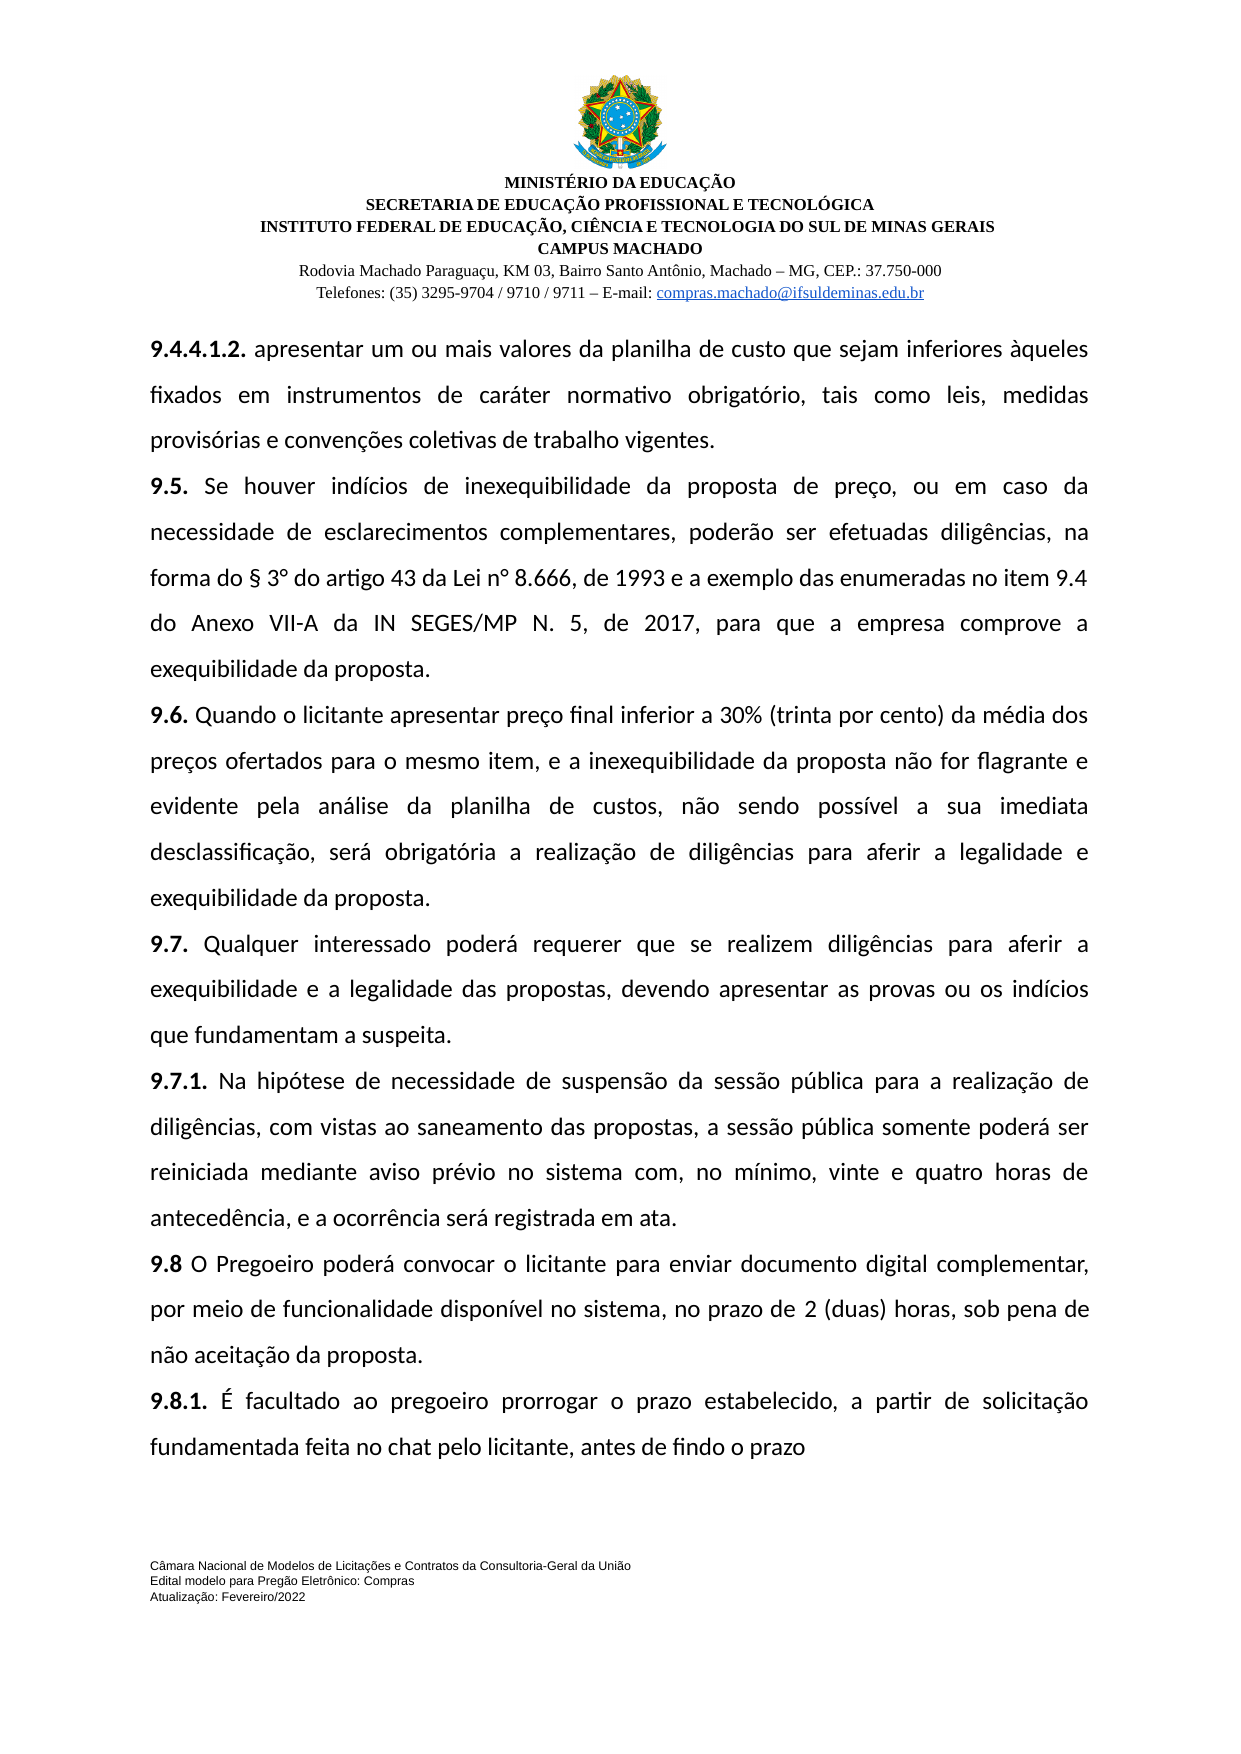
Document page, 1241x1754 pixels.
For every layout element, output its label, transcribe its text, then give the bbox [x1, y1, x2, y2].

picture [573, 75, 667, 169]
picture [639, 150, 650, 156]
text 9.6. Quando o licitante apresentar preço final inferior a 30% (trinta por cento) da média dos preços ofertados para o mesmo item, e a inexequibilidade da proposta não for flagrante e evidente pela análise da planilha de custos, não sendo possível a sua imediata desclassificação, será obrigatória a realização de diligências para aferir a legalidade e exequibilidade da proposta. [150, 699, 1090, 912]
text 9.8.1. É facultado ao pregoeiro prorrogar o prazo estabelecido, a partir de solicitação fundamentada feita no chat pelo licitante, antes de findo o prazo [150, 1385, 1090, 1461]
text 9.4.4.1.2. apresentar um ou mais valores da planilha de custo que sejam inferiores àqueles fixados em instrumentos de caráter normativo obrigatório, tais como leis, medidas provisórias e convenções coletivas de trabalho vigentes. [150, 333, 1090, 455]
text 9.7.1. Na hipótese de necessidade de suspensão da sessão pública para a realização de diligências, com vistas ao saneamento das propostas, a sessão pública somente poderá ser reiniciada mediante aviso prévio no sistema com, no mínimo, vinte e quatro horas de antecedência, e a ocorrência será registrada em ata. [150, 1065, 1090, 1233]
text 9.7. Qualquer interessado poderá requerer que se realizem diligências para aferir a exequibilidade e a legalidade das propostas, devendo apresentar as provas ou os indícios que fundamentam a suspeita. [150, 928, 1090, 1050]
text 9.5. Se houver indícios de inexequibilidade da proposta de preço, ou em caso da necessidade de esclarecimentos complementares, poderão ser efetuadas diligências, na forma do § 3° do artigo 43 da Lei n° 8.666, de 1993 e a exemplo das enumeradas no item 9.4 do Anexo VII-A da IN SEGES/MP N. 5, de 2017, para que a empresa comprove a exequibilidade da proposta. [150, 470, 1090, 684]
picture [613, 164, 628, 169]
text 9.8 O Pregoeiro poderá convocar o licitante para enviar documento digital complementar, por meio de funcionalidade disponível no sistema, no prazo de 2 (duas) horas, sob pena de não aceitação da proposta. [150, 1248, 1090, 1370]
